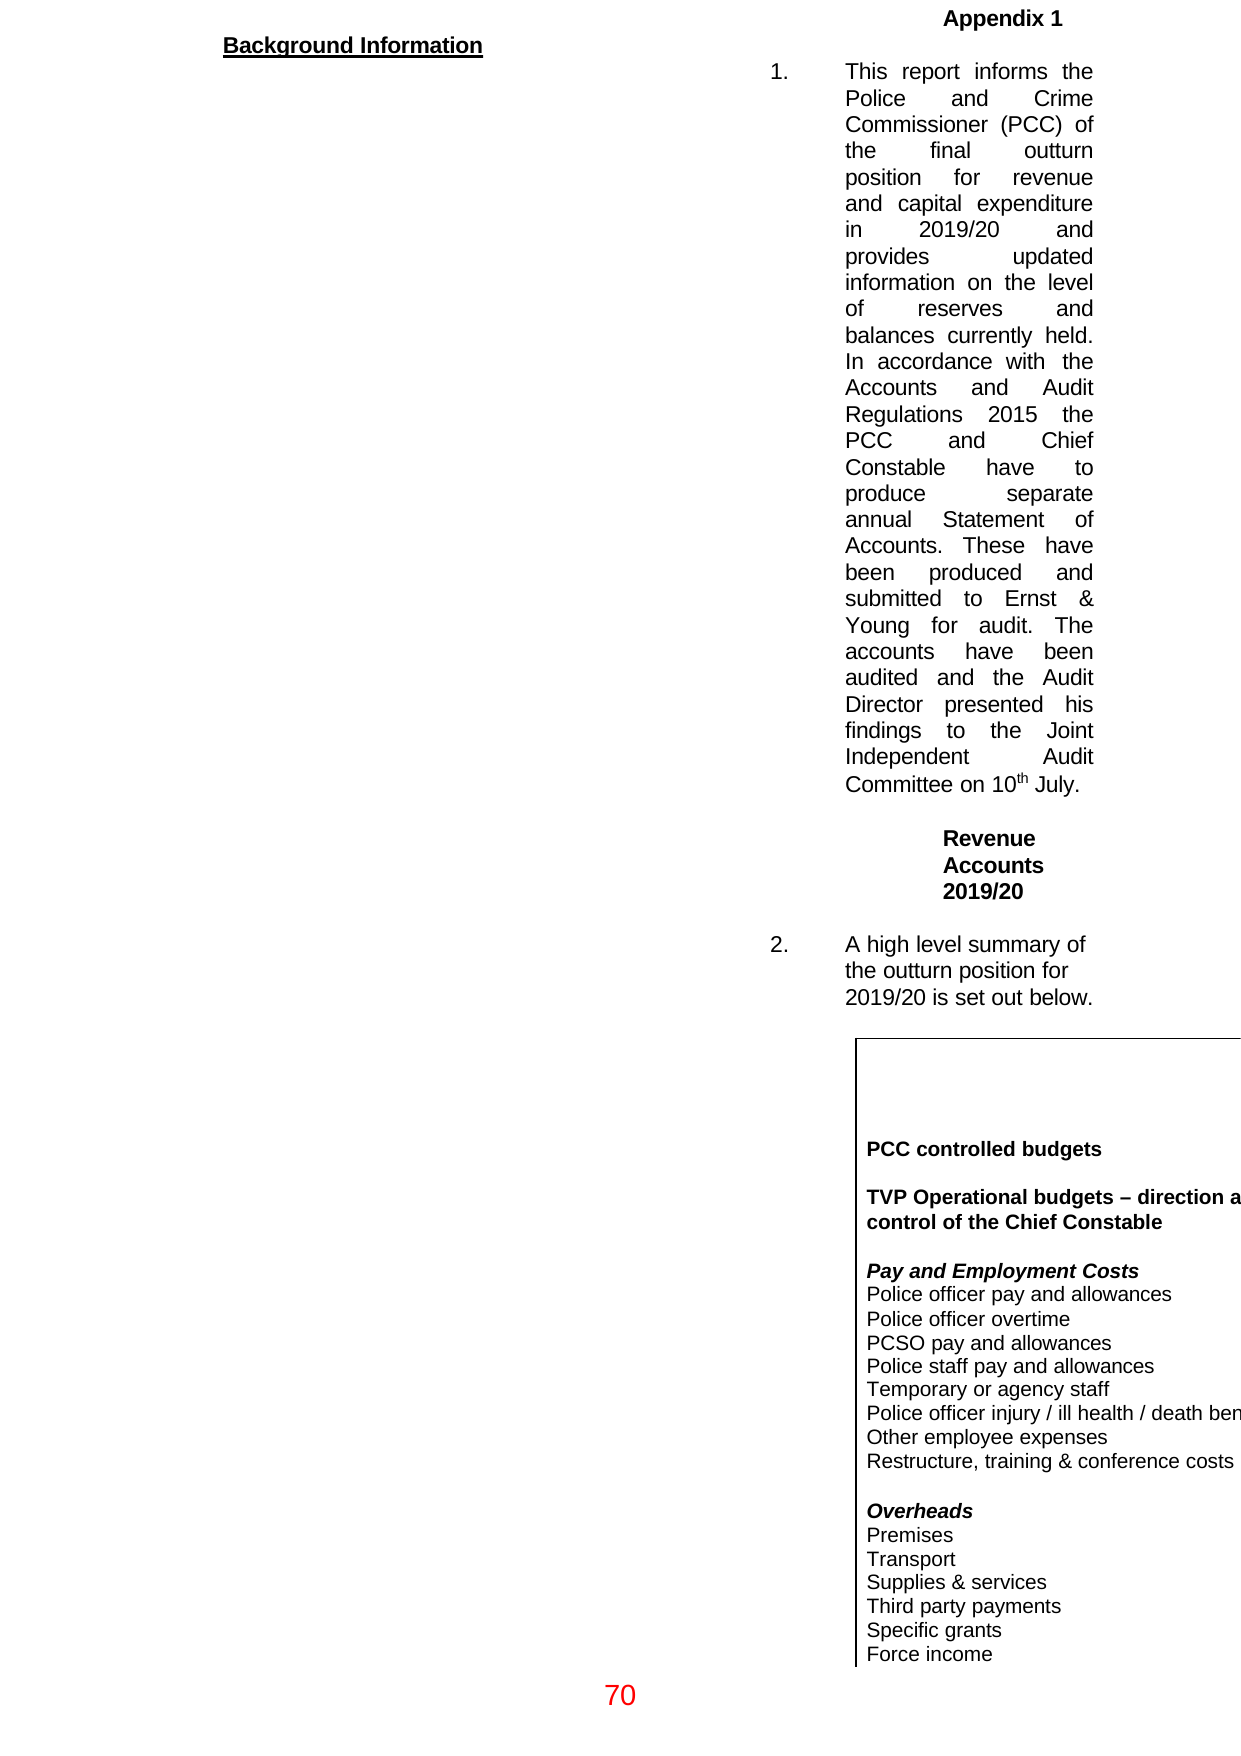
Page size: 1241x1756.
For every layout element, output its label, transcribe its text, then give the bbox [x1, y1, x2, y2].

table_cell Specific grants [857, 1619, 1241, 1643]
table_cell PCC controlled budgets [857, 1125, 1241, 1174]
table_cell Police officer pay and allowances [857, 1284, 1241, 1307]
table_cell Overheads [857, 1500, 1241, 1524]
table_cell Force income [857, 1643, 1241, 1667]
table_cell Police officer injury / ill health / death benefits [857, 1403, 1241, 1426]
table_cell [857, 1088, 1241, 1125]
table_cell Third party payments [857, 1595, 1241, 1619]
table_cell Temporary or agency staff [857, 1379, 1241, 1402]
table_cell Supplies & services [857, 1572, 1241, 1595]
table_cell Police officer overtime PCSO pay and allowances [857, 1308, 1241, 1355]
table_header [857, 1039, 1241, 1088]
table_cell Premises [857, 1524, 1241, 1548]
table_cell Police staff pay and allowances [857, 1355, 1241, 1379]
list This report informs the Police and Crime Commissioner (PCC) of the final outturn position for revenue and capital expenditure in 2019/20 and provides updated information on the level of reserves and balances currently held. In accordance with the Accounts and Audit Regulations 2015 the PCC and Chief Constable have to produce separate annual Statement of Accounts. These have been produced and submitted to Ernst & Young for audit. The accounts have been audited and the Audit Director presented his findings to the Joint Independent Audit Committee on 10th July. [770, 58, 1094, 798]
table_cell Other employee expenses [857, 1426, 1241, 1450]
table_cell [857, 1474, 1241, 1499]
table_cell Pay and Employment Costs [857, 1248, 1241, 1284]
text Appendix 1 [943, 5, 1105, 31]
table_cell TVP Operational budgets – direction and control of the Chief Constable [857, 1174, 1241, 1247]
list A high level summary of the outturn position for 2019/20 is set out below. [770, 931, 1105, 1010]
table_cell Transport [857, 1548, 1241, 1572]
subtitle Revenue Accounts 2019/20 [943, 825, 1105, 904]
subtitle Background Information [223, 32, 484, 55]
table_cell Restructure, training & conference costs [857, 1450, 1241, 1474]
